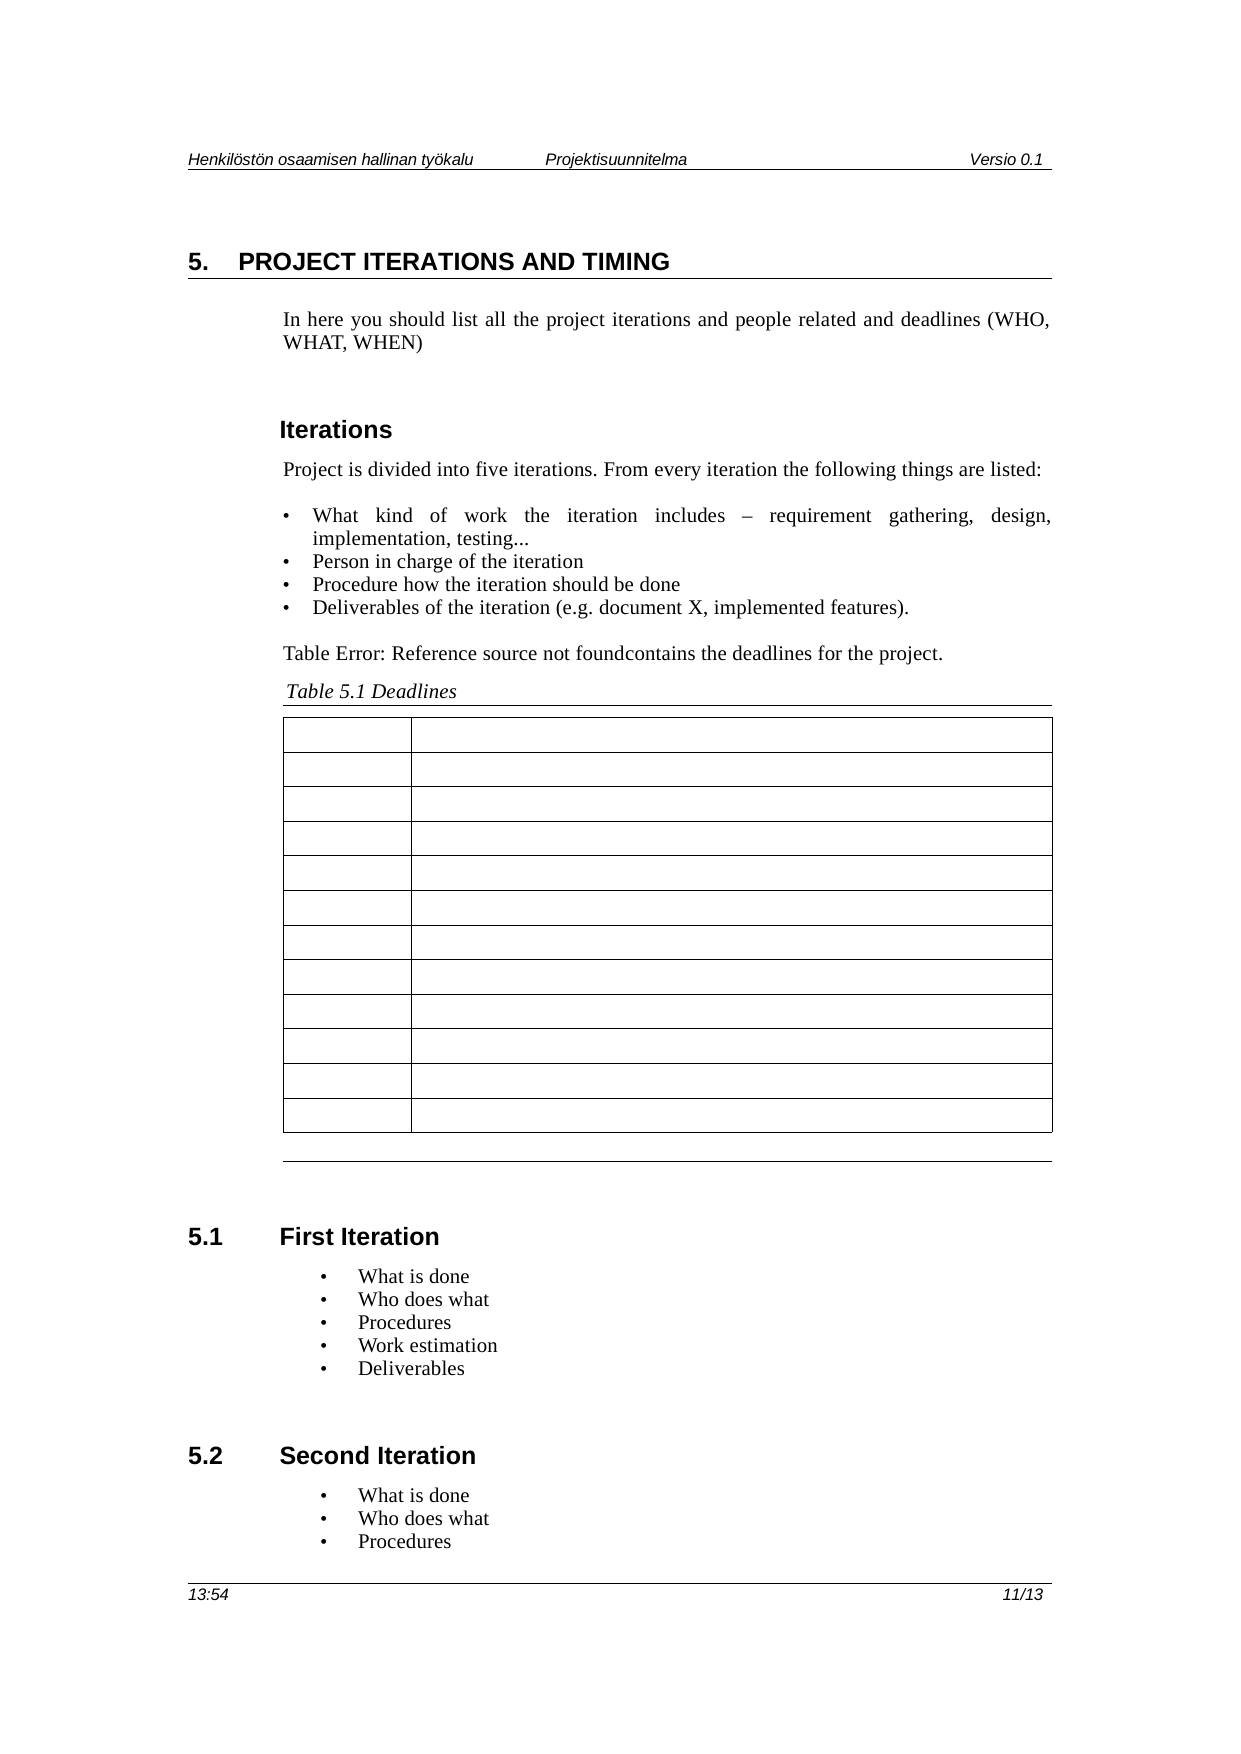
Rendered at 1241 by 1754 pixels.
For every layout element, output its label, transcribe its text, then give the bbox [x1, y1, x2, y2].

list Deliverables [320, 1357, 1052, 1380]
table_cell [412, 787, 1052, 821]
list Who does what [320, 1288, 1052, 1311]
table_cell [284, 926, 411, 959]
table_cell [412, 1099, 1052, 1132]
list Person in charge of the iteration [283, 550, 1052, 573]
table_cell [284, 995, 411, 1028]
list Who does what [320, 1507, 1052, 1530]
table_cell [284, 1064, 411, 1098]
list What is done [320, 1265, 1052, 1288]
table_cell [412, 926, 1052, 959]
table_cell [412, 995, 1052, 1028]
list What kind of work the iteration includes – requirement gathering, design, implementation, testing... [283, 504, 1052, 550]
table_cell [412, 856, 1052, 890]
list Work estimation [320, 1334, 1052, 1357]
subtitle Iterations [188, 416, 1052, 444]
list Procedures [320, 1530, 1052, 1553]
text Table Error: Reference source not foundcontains the deadlines for the project. [283, 642, 1052, 665]
list Procedure how the iteration should be done [283, 573, 1052, 596]
table_cell [412, 891, 1052, 925]
table_cell [284, 960, 411, 994]
table_cell [412, 1064, 1052, 1098]
text Table 5.1 Deadlines [283, 677, 1052, 705]
text Project is divided into five iterations. From every iteration the following things are listed: [283, 458, 1052, 481]
table_cell [412, 822, 1052, 855]
table_cell [284, 1099, 411, 1132]
list What is done [320, 1484, 1052, 1507]
subtitle Second iteration [188, 1442, 1052, 1470]
list Procedures [320, 1311, 1052, 1334]
text In here you should list all the project iterations and people related and deadlines (WHO, WHAT, WHEN) [283, 308, 1052, 354]
table_cell [412, 960, 1052, 994]
table_cell [284, 753, 411, 786]
list Deliverables of the iteration (e.g. document X, implemented features). [283, 596, 1052, 619]
table_cell [284, 1029, 411, 1063]
table_cell [284, 787, 411, 821]
table_header [412, 718, 1052, 752]
table_cell [412, 753, 1052, 786]
table_cell [284, 891, 411, 925]
subtitle Project iterations and Timing [188, 248, 1052, 278]
table_header [284, 718, 411, 752]
subtitle First iteration [188, 1223, 1052, 1251]
table_cell [412, 1029, 1052, 1063]
table_cell [284, 856, 411, 890]
table_cell [284, 822, 411, 855]
